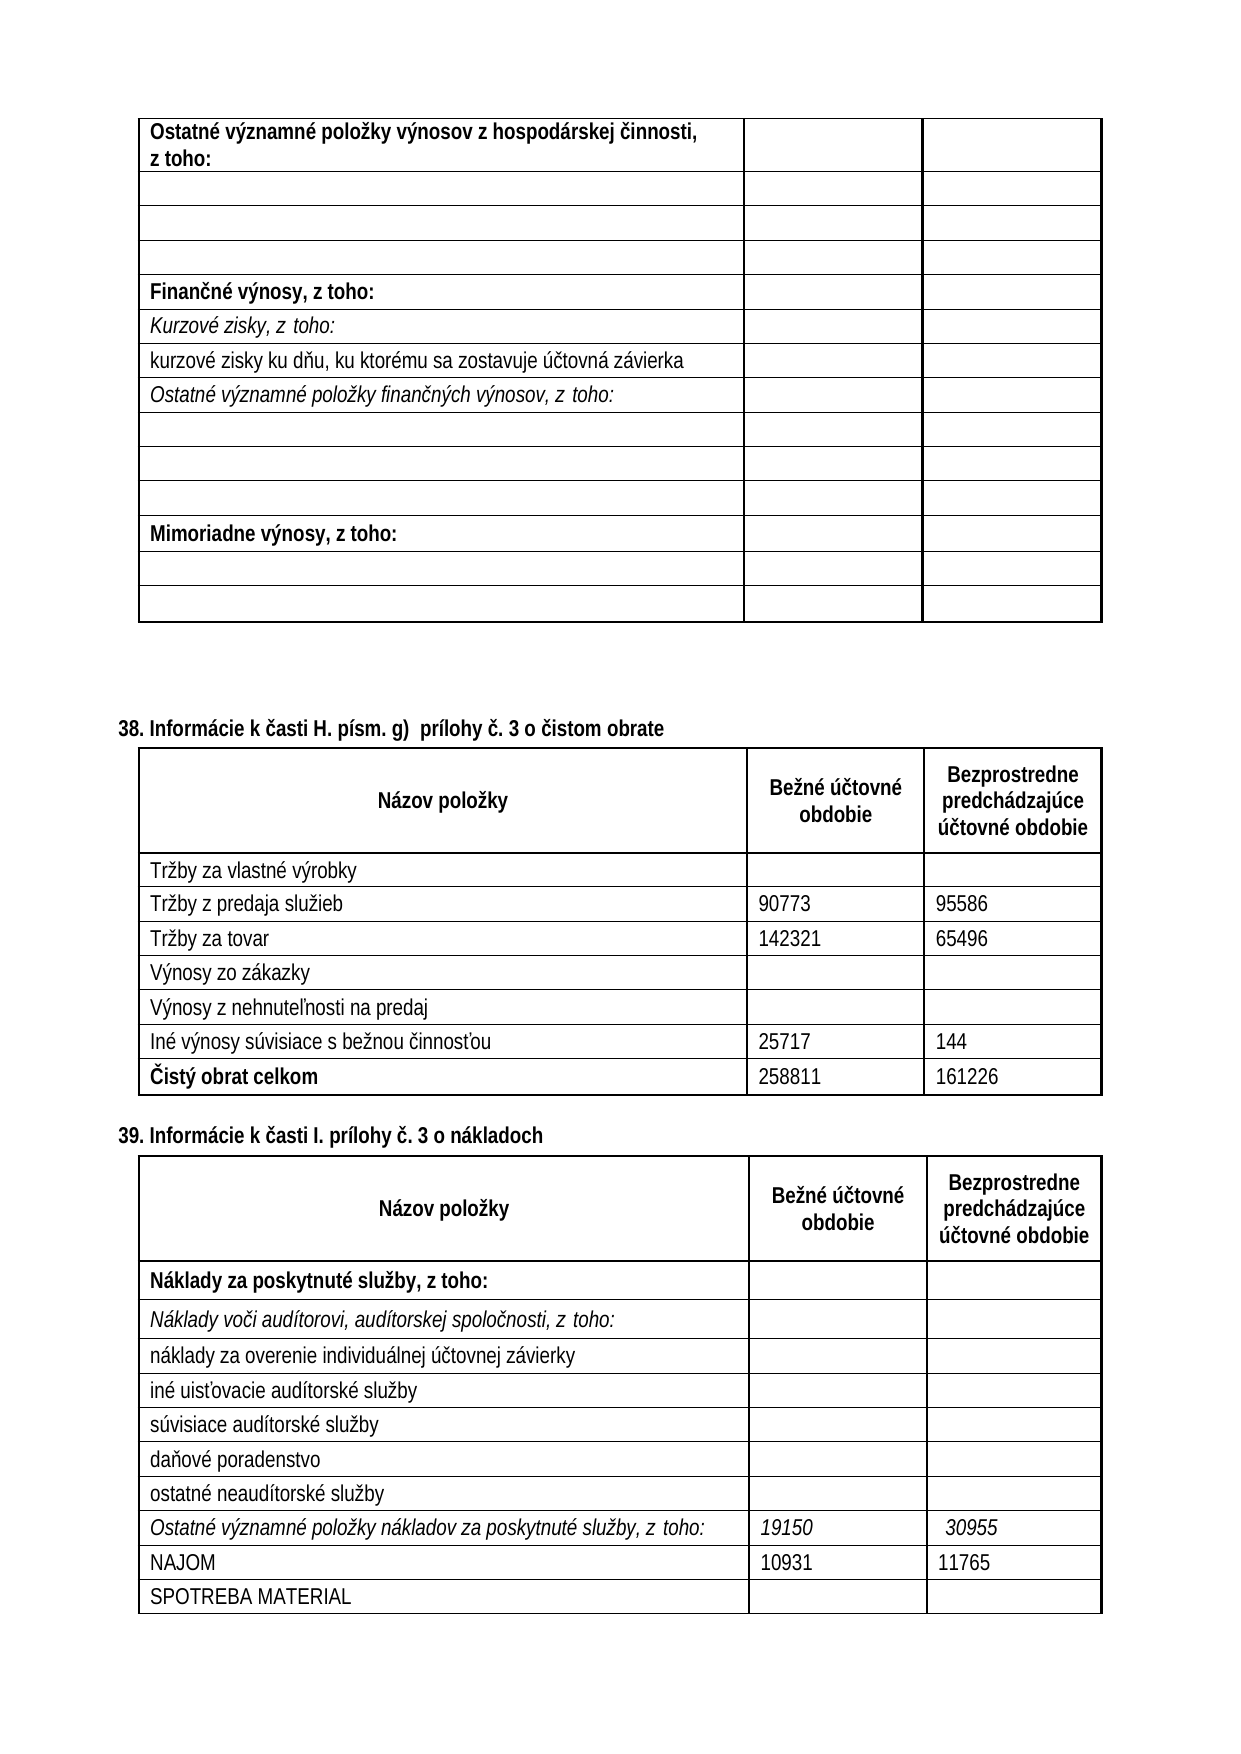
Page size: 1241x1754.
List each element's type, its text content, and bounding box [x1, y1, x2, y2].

table_cell [924, 516, 1100, 551]
table_cell Náklady za poskytnuté služby, z toho: [140, 1262, 748, 1299]
table_cell ostatné neaudítorské služby [140, 1477, 748, 1510]
table_cell [924, 447, 1100, 480]
table_header Názov položky [140, 1157, 748, 1260]
table_cell Čistý obrat celkom [140, 1059, 746, 1094]
table_cell [750, 1477, 926, 1510]
table_cell Finančné výnosy, z toho: [140, 275, 743, 308]
table_cell [750, 1262, 926, 1299]
table_cell [140, 241, 743, 274]
table_cell [745, 481, 921, 515]
table_cell [924, 241, 1100, 274]
table_cell [745, 310, 921, 343]
table_cell [745, 552, 921, 585]
table_cell [928, 1442, 1100, 1476]
table_cell 258811 [748, 1059, 923, 1094]
table_cell Mimoriadne výnosy, z toho: [140, 516, 743, 551]
table_cell NAJOM [140, 1546, 748, 1579]
table_cell [924, 413, 1100, 446]
table_cell [928, 1580, 1100, 1613]
text 39. Informácie k časti I. prílohy č. 3 o nákladoch [118, 1122, 1122, 1149]
table_cell [928, 1374, 1100, 1407]
table_cell Iné výnosy súvisiace s bežnou činnosťou [140, 1025, 746, 1058]
table_cell Výnosy zo zákazky [140, 956, 746, 989]
table_cell [745, 344, 921, 377]
table_cell [140, 206, 743, 240]
table_cell [928, 1300, 1100, 1338]
table_cell SPOTREBA MATERIAL [140, 1580, 748, 1613]
table_cell 161226 [925, 1059, 1100, 1094]
table_cell [924, 378, 1100, 412]
table_header Názov položky [140, 749, 746, 852]
table_cell Kurzové zisky, z toho: [140, 310, 743, 343]
table_cell [924, 586, 1100, 621]
table_cell [745, 378, 921, 412]
table_cell kurzové zisky ku dňu, ku ktorému sa zostavuje účtovná závierka [140, 344, 743, 377]
table_cell Ostatné významné položky finančných výnosov, z toho: [140, 378, 743, 412]
table_cell [924, 310, 1100, 343]
text 38. Informácie k časti H. písm. g) prílohy č. 3 o čistom obrate [118, 714, 1122, 741]
table_cell [924, 552, 1100, 585]
table_header Bežné účtovné obdobie [748, 749, 923, 852]
table_cell daňové poradenstvo [140, 1442, 748, 1476]
table_cell [745, 586, 921, 621]
table_cell Náklady voči audítorovi, audítorskej spoločnosti, z toho: [140, 1300, 748, 1338]
table_cell [750, 1580, 926, 1613]
table_cell [750, 1374, 926, 1407]
table_cell iné uisťovacie audítorské služby [140, 1374, 748, 1407]
table_cell [750, 1339, 926, 1373]
table_cell [748, 990, 923, 1024]
table_cell [745, 119, 921, 171]
table_cell [925, 990, 1100, 1024]
table_cell Ostatné významné položky výnosov z hospodárskej činnosti, z toho: [140, 119, 743, 171]
table_cell [928, 1262, 1100, 1299]
table_cell [140, 481, 743, 515]
table_cell [924, 172, 1100, 205]
table_cell 95586 [925, 887, 1100, 921]
table_cell [745, 275, 921, 308]
table_cell 25717 [748, 1025, 923, 1058]
table_cell [924, 206, 1100, 240]
table_cell [928, 1339, 1100, 1373]
table_cell 30955 [928, 1511, 1100, 1544]
table_cell [924, 119, 1100, 171]
table_cell [928, 1408, 1100, 1441]
table_cell 10931 [750, 1546, 926, 1579]
table_cell [928, 1477, 1100, 1510]
table_cell [140, 552, 743, 585]
table_cell [745, 206, 921, 240]
table_cell 144 [925, 1025, 1100, 1058]
table_cell [140, 172, 743, 205]
table_cell [750, 1442, 926, 1476]
table_header Bezprostredne predchádzajúce účtovné obdobie [925, 749, 1100, 852]
table_cell Výnosy z nehnuteľnosti na predaj [140, 990, 746, 1024]
table_cell súvisiace audítorské služby [140, 1408, 748, 1441]
table_cell Tržby za tovar [140, 922, 746, 955]
table_cell [745, 447, 921, 480]
table_cell [140, 447, 743, 480]
table_cell 142321 [748, 922, 923, 955]
table_cell 65496 [925, 922, 1100, 955]
table_cell [924, 344, 1100, 377]
table_cell Ostatné významné položky nákladov za poskytnuté služby, z toho: [140, 1511, 748, 1544]
table_cell Tržby za vlastné výrobky [140, 854, 746, 886]
table_cell 19150 [750, 1511, 926, 1544]
table_cell Tržby z predaja služieb [140, 887, 746, 921]
table_cell 90773 [748, 887, 923, 921]
table_cell [745, 172, 921, 205]
table_cell [745, 413, 921, 446]
table_header Bezprostredne predchádzajúce účtovné obdobie [928, 1157, 1100, 1260]
table_cell [925, 956, 1100, 989]
table_cell 11765 [928, 1546, 1100, 1579]
table_cell [140, 586, 743, 621]
table_cell [750, 1300, 926, 1338]
table_cell [745, 241, 921, 274]
table_header Bežné účtovné obdobie [750, 1157, 926, 1260]
table_cell [750, 1408, 926, 1441]
table_cell [924, 481, 1100, 515]
table_cell [140, 413, 743, 446]
table_cell [745, 516, 921, 551]
table_cell [924, 275, 1100, 308]
table_cell [748, 854, 923, 886]
table_cell [925, 854, 1100, 886]
table_cell [748, 956, 923, 989]
table_cell náklady za overenie individuálnej účtovnej závierky [140, 1339, 748, 1373]
